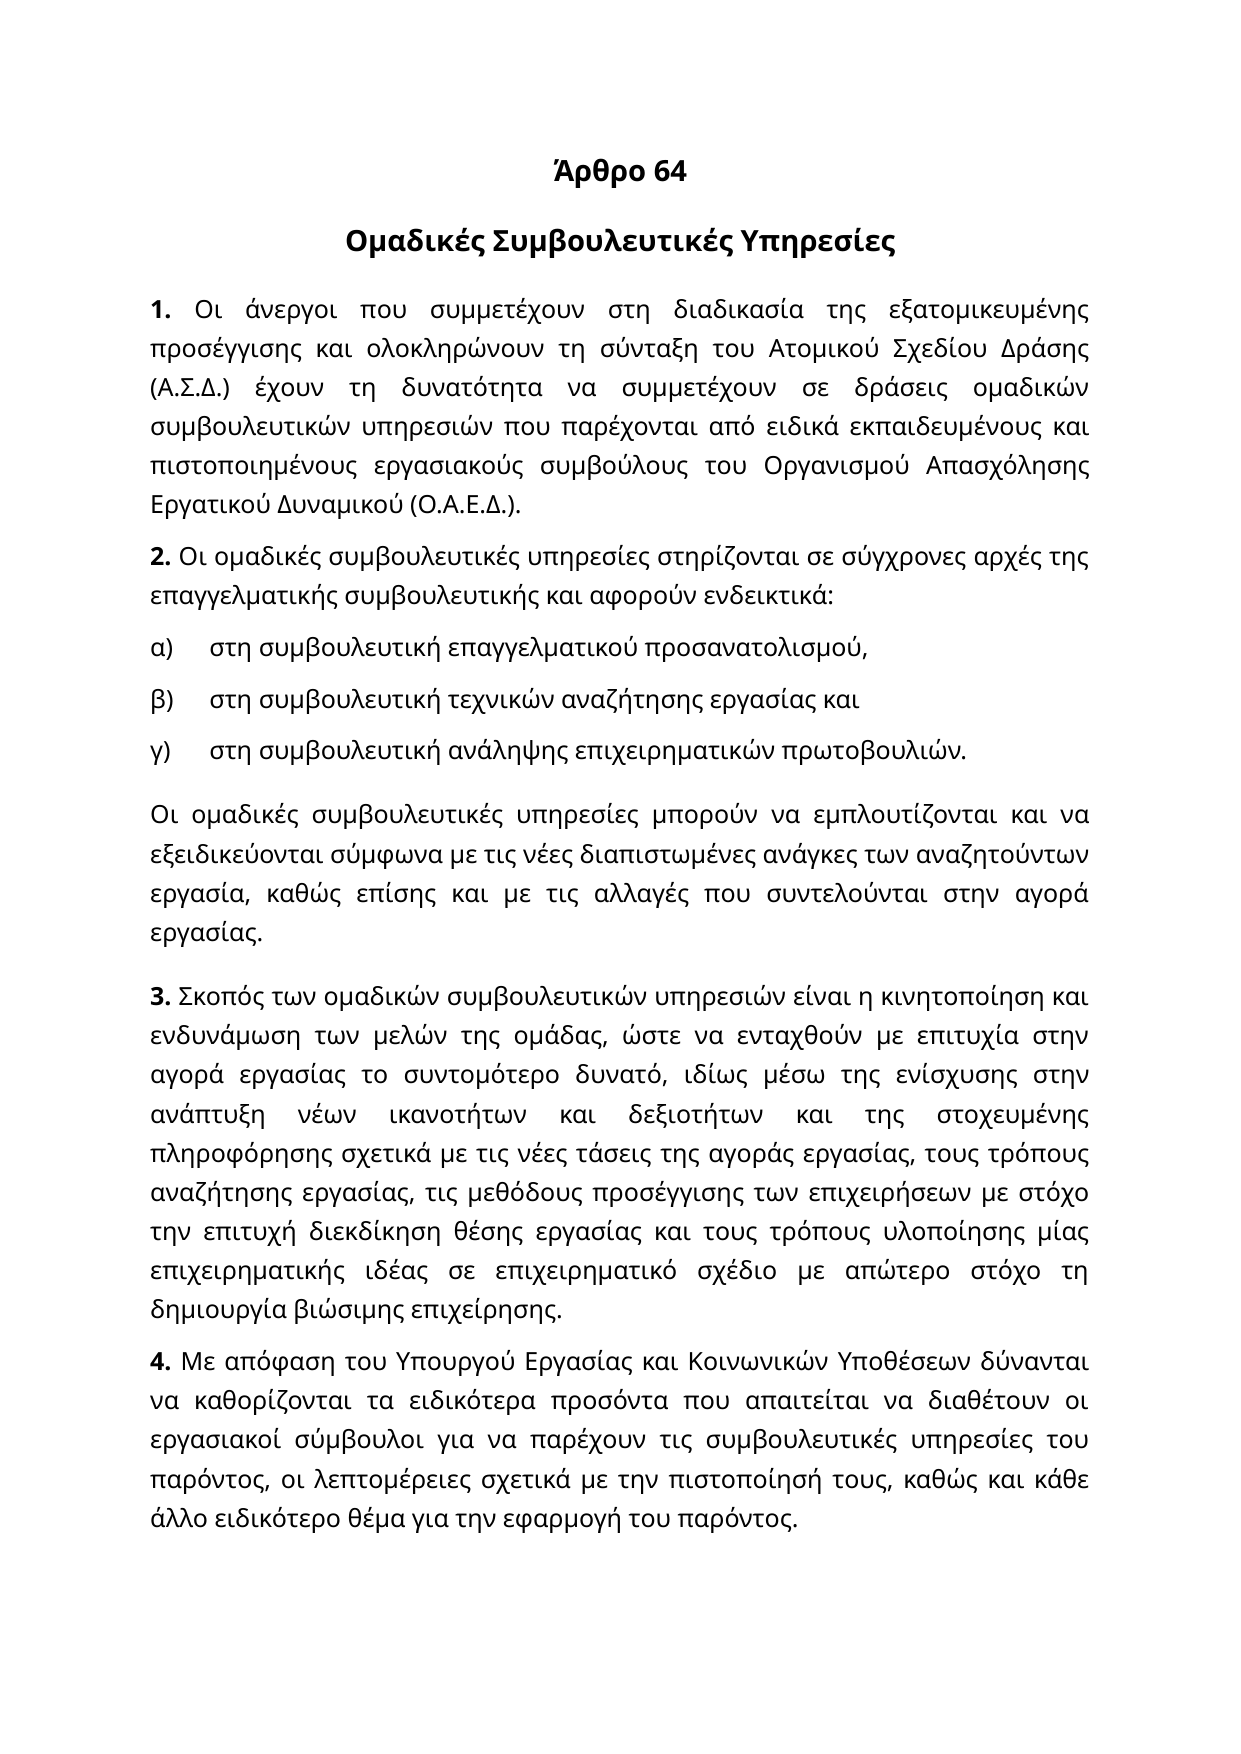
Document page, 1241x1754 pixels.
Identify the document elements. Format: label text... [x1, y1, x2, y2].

text Οι ομαδικές συμβουλευτικές υπηρεσίες μπορούν να εμπλουτίζονται και να εξειδικεύονται σύμφωνα με τις νέες διαπιστωμένες ανάγκες των αναζητούντων εργασία, καθώς επίσης και με τις αλλαγές που συντελούνται στην αγορά εργασίας. [150, 797, 1090, 949]
subtitle Ομαδικές Συμβουλευτικές Υπηρεσίες [150, 221, 1090, 260]
list β) στη συμβουλευτική τεχνικών αναζήτησης εργασίας και [150, 681, 1090, 715]
text 4. Με απόφαση του Υπουργού Εργασίας και Κοινωνικών Υποθέσεων δύνανται να καθορίζονται τα ειδικότερα προσόντα που απαιτείται να διαθέτουν οι εργασιακοί σύμβουλοι για να παρέχουν τις συμβουλευτικές υπηρεσίες του παρόντος, οι λεπτομέρειες σχετικά με την πιστοποίησή τους, καθώς και κάθε άλλο ειδικότερο θέμα για την εφαρμογή του παρόντος. [150, 1344, 1090, 1534]
text 2. Οι ομαδικές συμβουλευτικές υπηρεσίες στηρίζονται σε σύγχρονες αρχές της επαγγελματικής συμβουλευτικής και αφορούν ενδεικτικά: [150, 539, 1090, 612]
list α) στη συμβουλευτική επαγγελματικού προσανατολισμού, [150, 629, 1090, 664]
list γ) στη συμβουλευτική ανάληψης επιχειρηματικών πρωτοβουλιών. [150, 733, 1090, 767]
subtitle Άρθρο 64 [150, 150, 1090, 190]
text 3. Σκοπός των ομαδικών συμβουλευτικών υπηρεσιών είναι η κινητοποίηση και ενδυνάμωση των μελών της ομάδας, ώστε να ενταχθούν με επιτυχία στην αγορά εργασίας το συντομότερο δυνατό, ιδίως μέσω της ενίσχυσης στην ανάπτυξη νέων ικανοτήτων και δεξιοτήτων και της στοχευμένης πληροφόρησης σχετικά με τις νέες τάσεις της αγοράς εργασίας, τους τρόπους αναζήτησης εργασίας, τις μεθόδους προσέγγισης των επιχειρήσεων με στόχο την επιτυχή διεκδίκηση θέσης εργασίας και τους τρόπους υλοποίησης μίας επιχειρηματικής ιδέας σε επιχειρηματικό σχέδιο με απώτερο στόχο τη δημιουργία βιώσιμης επιχείρησης. [150, 979, 1090, 1326]
text 1. Οι άνεργοι που συμμετέχουν στη διαδικασία της εξατομικευμένης προσέγγισης και ολοκληρώνουν τη σύνταξη του Ατομικού Σχεδίου Δράσης (Α.Σ.Δ.) έχουν τη δυνατότητα να συμμετέχουν σε δράσεις ομαδικών συμβουλευτικών υπηρεσιών που παρέχονται από ειδικά εκπαιδευμένους και πιστοποιημένους εργασιακούς συμβούλους του Οργανισμού Απασχόλησης Εργατικού Δυναμικού (Ο.Α.Ε.Δ.). [150, 291, 1090, 521]
